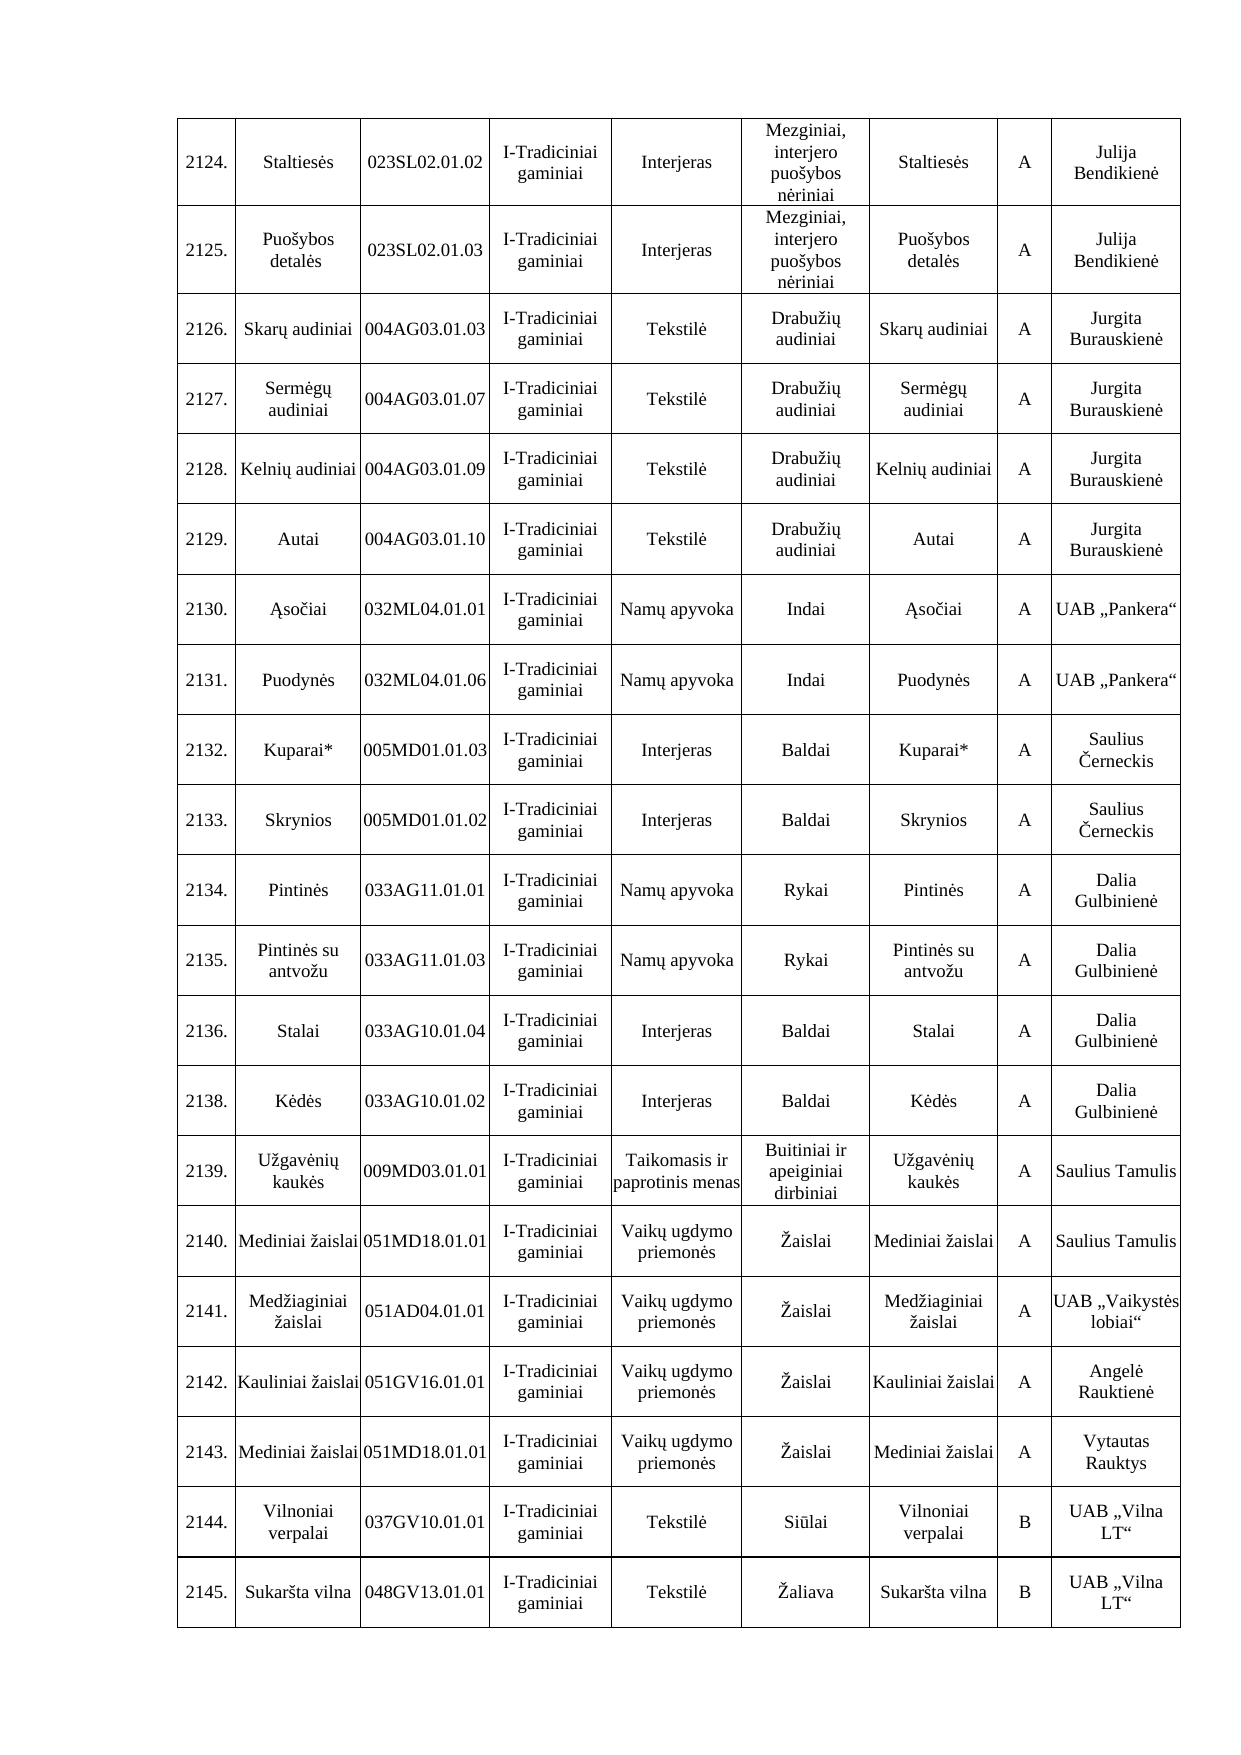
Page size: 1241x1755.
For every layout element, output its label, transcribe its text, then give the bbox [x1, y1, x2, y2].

table_cell Taikomasis ir paprotinis menas [612, 1136, 741, 1205]
table_cell Sermėgų audiniai [870, 364, 997, 433]
table_cell Mezginiai, interjero puošybos nėriniai [742, 206, 869, 293]
table_cell Interjeras [612, 206, 741, 293]
table_cell A [998, 364, 1051, 433]
table_cell 2136. [178, 996, 235, 1065]
table_cell I-Tradiciniai gaminiai [490, 645, 611, 714]
table_cell A [998, 1417, 1051, 1486]
table_cell 032ML04.01.01 [361, 575, 489, 644]
table_cell 032ML04.01.06 [361, 645, 489, 714]
table_cell Buitiniai ir apeiginiai dirbiniai [742, 1136, 869, 1205]
table_cell Rykai [742, 926, 869, 995]
table_cell Staltiesės [870, 119, 997, 205]
table_cell Kėdės [236, 1066, 360, 1135]
table_cell A [998, 1136, 1051, 1205]
table_cell Baldai [742, 785, 869, 854]
table_cell A [998, 575, 1051, 644]
table_cell 2131. [178, 645, 235, 714]
table_cell Puošybos detalės [236, 206, 360, 293]
table_cell 023SL02.01.02 [361, 119, 489, 205]
table_cell Namų apyvoka [612, 645, 741, 714]
table_cell UAB „Vilna LT“ [1052, 1487, 1180, 1556]
table_cell Kelnių audiniai [870, 434, 997, 503]
table_cell Baldai [742, 996, 869, 1065]
table_cell I-Tradiciniai gaminiai [490, 575, 611, 644]
table_cell 2130. [178, 575, 235, 644]
table_cell Baldai [742, 1066, 869, 1135]
table_cell Ąsočiai [236, 575, 360, 644]
table_cell A [998, 504, 1051, 573]
table_cell Vaikų ugdymo priemonės [612, 1206, 741, 1276]
table_cell Stalai [870, 996, 997, 1065]
table_cell I-Tradiciniai gaminiai [490, 294, 611, 363]
table_cell A [998, 1206, 1051, 1276]
table_cell Medžiaginiai žaislai [236, 1277, 360, 1346]
table_cell Tekstilė [612, 364, 741, 433]
table_cell 009MD03.01.01 [361, 1136, 489, 1205]
table_cell Kuparai* [870, 715, 997, 784]
table_cell Kelnių audiniai [236, 434, 360, 503]
table_cell 2144. [178, 1487, 235, 1556]
table_cell Dalia Gulbinienė [1052, 926, 1180, 995]
table_cell Sukaršta vilna [236, 1558, 360, 1627]
table_cell Kauliniai žaislai [236, 1347, 360, 1416]
table_cell Mediniai žaislai [236, 1206, 360, 1276]
table_cell 023SL02.01.03 [361, 206, 489, 293]
table_cell 2134. [178, 855, 235, 924]
table_cell Pintinės [236, 855, 360, 924]
table_cell 004AG03.01.09 [361, 434, 489, 503]
table_cell I-Tradiciniai gaminiai [490, 996, 611, 1065]
table_cell Ąsočiai [870, 575, 997, 644]
table_cell Užgavėnių kaukės [236, 1136, 360, 1205]
table_cell UAB „Pankera“ [1052, 575, 1180, 644]
table_cell Namų apyvoka [612, 926, 741, 995]
table_cell Skarų audiniai [870, 294, 997, 363]
table_cell Žaislai [742, 1277, 869, 1346]
table_cell Drabužių audiniai [742, 504, 869, 573]
table_cell I-Tradiciniai gaminiai [490, 1417, 611, 1486]
table_cell Dalia Gulbinienė [1052, 855, 1180, 924]
table_cell UAB „Vilna LT“ [1052, 1558, 1180, 1627]
table_cell A [998, 294, 1051, 363]
table_cell Interjeras [612, 1066, 741, 1135]
table_cell Drabužių audiniai [742, 294, 869, 363]
table_cell Puošybos detalės [870, 206, 997, 293]
table_cell Staltiesės [236, 119, 360, 205]
table_cell Dalia Gulbinienė [1052, 1066, 1180, 1135]
table_cell 005MD01.01.02 [361, 785, 489, 854]
table_cell Saulius Černeckis [1052, 715, 1180, 784]
table_cell 2132. [178, 715, 235, 784]
table_cell Autai [236, 504, 360, 573]
table_cell I-Tradiciniai gaminiai [490, 504, 611, 573]
table_cell A [998, 715, 1051, 784]
table_cell I-Tradiciniai gaminiai [490, 1066, 611, 1135]
table_cell 004AG03.01.10 [361, 504, 489, 573]
table_cell Interjeras [612, 119, 741, 205]
table_cell Baldai [742, 715, 869, 784]
table_cell Kėdės [870, 1066, 997, 1135]
table_cell 2133. [178, 785, 235, 854]
table_cell 033AG10.01.02 [361, 1066, 489, 1135]
table_cell 2125. [178, 206, 235, 293]
table_cell A [998, 996, 1051, 1065]
table_cell Interjeras [612, 715, 741, 784]
table_cell Puodynės [870, 645, 997, 714]
table_cell Julija Bendikienė [1052, 206, 1180, 293]
table_cell 2138. [178, 1066, 235, 1135]
table_cell Saulius Černeckis [1052, 785, 1180, 854]
table_cell Stalai [236, 996, 360, 1065]
table_cell Vaikų ugdymo priemonės [612, 1417, 741, 1486]
table_cell 2127. [178, 364, 235, 433]
table_cell 051MD18.01.01 [361, 1206, 489, 1276]
table_cell Pintinės [870, 855, 997, 924]
table_cell Namų apyvoka [612, 575, 741, 644]
table_cell A [998, 1347, 1051, 1416]
table_cell I-Tradiciniai gaminiai [490, 119, 611, 205]
table_cell A [998, 1277, 1051, 1346]
table_cell Žaislai [742, 1206, 869, 1276]
table_cell Jurgita Burauskienė [1052, 364, 1180, 433]
table_cell 2145. [178, 1558, 235, 1627]
table_cell 037GV10.01.01 [361, 1487, 489, 1556]
table_cell 2143. [178, 1417, 235, 1486]
table_cell Interjeras [612, 785, 741, 854]
table_cell Vaikų ugdymo priemonės [612, 1277, 741, 1346]
table_cell A [998, 926, 1051, 995]
table_cell Sukaršta vilna [870, 1558, 997, 1627]
table_cell Dalia Gulbinienė [1052, 996, 1180, 1065]
table_cell UAB „Vaikystės lobiai“ [1052, 1277, 1180, 1346]
table_cell I-Tradiciniai gaminiai [490, 926, 611, 995]
table_cell 2128. [178, 434, 235, 503]
table_cell Namų apyvoka [612, 855, 741, 924]
table_cell 2129. [178, 504, 235, 573]
table_cell I-Tradiciniai gaminiai [490, 364, 611, 433]
table_cell A [998, 785, 1051, 854]
table_cell Saulius Tamulis [1052, 1136, 1180, 1205]
table_cell Saulius Tamulis [1052, 1206, 1180, 1276]
table_cell Kuparai* [236, 715, 360, 784]
table_cell 033AG11.01.03 [361, 926, 489, 995]
table_cell Mediniai žaislai [870, 1417, 997, 1486]
table_cell 051MD18.01.01 [361, 1417, 489, 1486]
table_cell Interjeras [612, 996, 741, 1065]
table_cell A [998, 434, 1051, 503]
table_cell Tekstilė [612, 294, 741, 363]
table_cell 048GV13.01.01 [361, 1558, 489, 1627]
table_cell B [998, 1487, 1051, 1556]
table_cell A [998, 645, 1051, 714]
table_cell Puodynės [236, 645, 360, 714]
table_cell Vaikų ugdymo priemonės [612, 1347, 741, 1416]
table_cell Skrynios [870, 785, 997, 854]
table_cell Jurgita Burauskienė [1052, 434, 1180, 503]
table_cell 004AG03.01.07 [361, 364, 489, 433]
table_cell 033AG11.01.01 [361, 855, 489, 924]
table_cell A [998, 855, 1051, 924]
table_cell 2126. [178, 294, 235, 363]
table_cell Autai [870, 504, 997, 573]
table_cell A [998, 206, 1051, 293]
table_cell Mediniai žaislai [236, 1417, 360, 1486]
table_cell 2140. [178, 1206, 235, 1276]
table_cell I-Tradiciniai gaminiai [490, 434, 611, 503]
table_cell Jurgita Burauskienė [1052, 294, 1180, 363]
table_cell Angelė Rauktienė [1052, 1347, 1180, 1416]
table_cell Skrynios [236, 785, 360, 854]
table_cell Indai [742, 575, 869, 644]
table_cell 2135. [178, 926, 235, 995]
table_cell 004AG03.01.03 [361, 294, 489, 363]
table_cell Kauliniai žaislai [870, 1347, 997, 1416]
table_cell Tekstilė [612, 504, 741, 573]
table_cell Julija Bendikienė [1052, 119, 1180, 205]
table_cell 2141. [178, 1277, 235, 1346]
table_cell Užgavėnių kaukės [870, 1136, 997, 1205]
table_cell Siūlai [742, 1487, 869, 1556]
table_cell I-Tradiciniai gaminiai [490, 1347, 611, 1416]
table_cell I-Tradiciniai gaminiai [490, 1558, 611, 1627]
table_cell Skarų audiniai [236, 294, 360, 363]
table_cell I-Tradiciniai gaminiai [490, 855, 611, 924]
table_cell Pintinės su antvožu [236, 926, 360, 995]
table_cell Tekstilė [612, 434, 741, 503]
table_cell Žaliava [742, 1558, 869, 1627]
table_cell Pintinės su antvožu [870, 926, 997, 995]
table_cell Drabužių audiniai [742, 434, 869, 503]
table_cell 051GV16.01.01 [361, 1347, 489, 1416]
table_cell Tekstilė [612, 1487, 741, 1556]
table_cell Vilnoniai verpalai [870, 1487, 997, 1556]
table_cell Žaislai [742, 1417, 869, 1486]
table_cell UAB „Pankera“ [1052, 645, 1180, 714]
table_cell Mezginiai, interjero puošybos nėriniai [742, 119, 869, 205]
table_cell I-Tradiciniai gaminiai [490, 1487, 611, 1556]
table_cell 2124. [178, 119, 235, 205]
table_cell Rykai [742, 855, 869, 924]
table_cell Medžiaginiai žaislai [870, 1277, 997, 1346]
table_cell I-Tradiciniai gaminiai [490, 1277, 611, 1346]
table_cell Indai [742, 645, 869, 714]
table_cell A [998, 119, 1051, 205]
table_cell 033AG10.01.04 [361, 996, 489, 1065]
table_cell I-Tradiciniai gaminiai [490, 785, 611, 854]
table_cell I-Tradiciniai gaminiai [490, 715, 611, 784]
table_cell A [998, 1066, 1051, 1135]
table_cell B [998, 1558, 1051, 1627]
table_cell Mediniai žaislai [870, 1206, 997, 1276]
table_cell Vytautas Rauktys [1052, 1417, 1180, 1486]
table_cell Tekstilė [612, 1558, 741, 1627]
table_cell 051AD04.01.01 [361, 1277, 489, 1346]
table_cell 2139. [178, 1136, 235, 1205]
table_cell Vilnoniai verpalai [236, 1487, 360, 1556]
table_cell 2142. [178, 1347, 235, 1416]
table_cell Sermėgų audiniai [236, 364, 360, 433]
table_cell I-Tradiciniai gaminiai [490, 206, 611, 293]
table_cell I-Tradiciniai gaminiai [490, 1136, 611, 1205]
table_cell 005MD01.01.03 [361, 715, 489, 784]
table_cell Jurgita Burauskienė [1052, 504, 1180, 573]
table_cell Drabužių audiniai [742, 364, 869, 433]
table_cell I-Tradiciniai gaminiai [490, 1206, 611, 1276]
table_cell Žaislai [742, 1347, 869, 1416]
